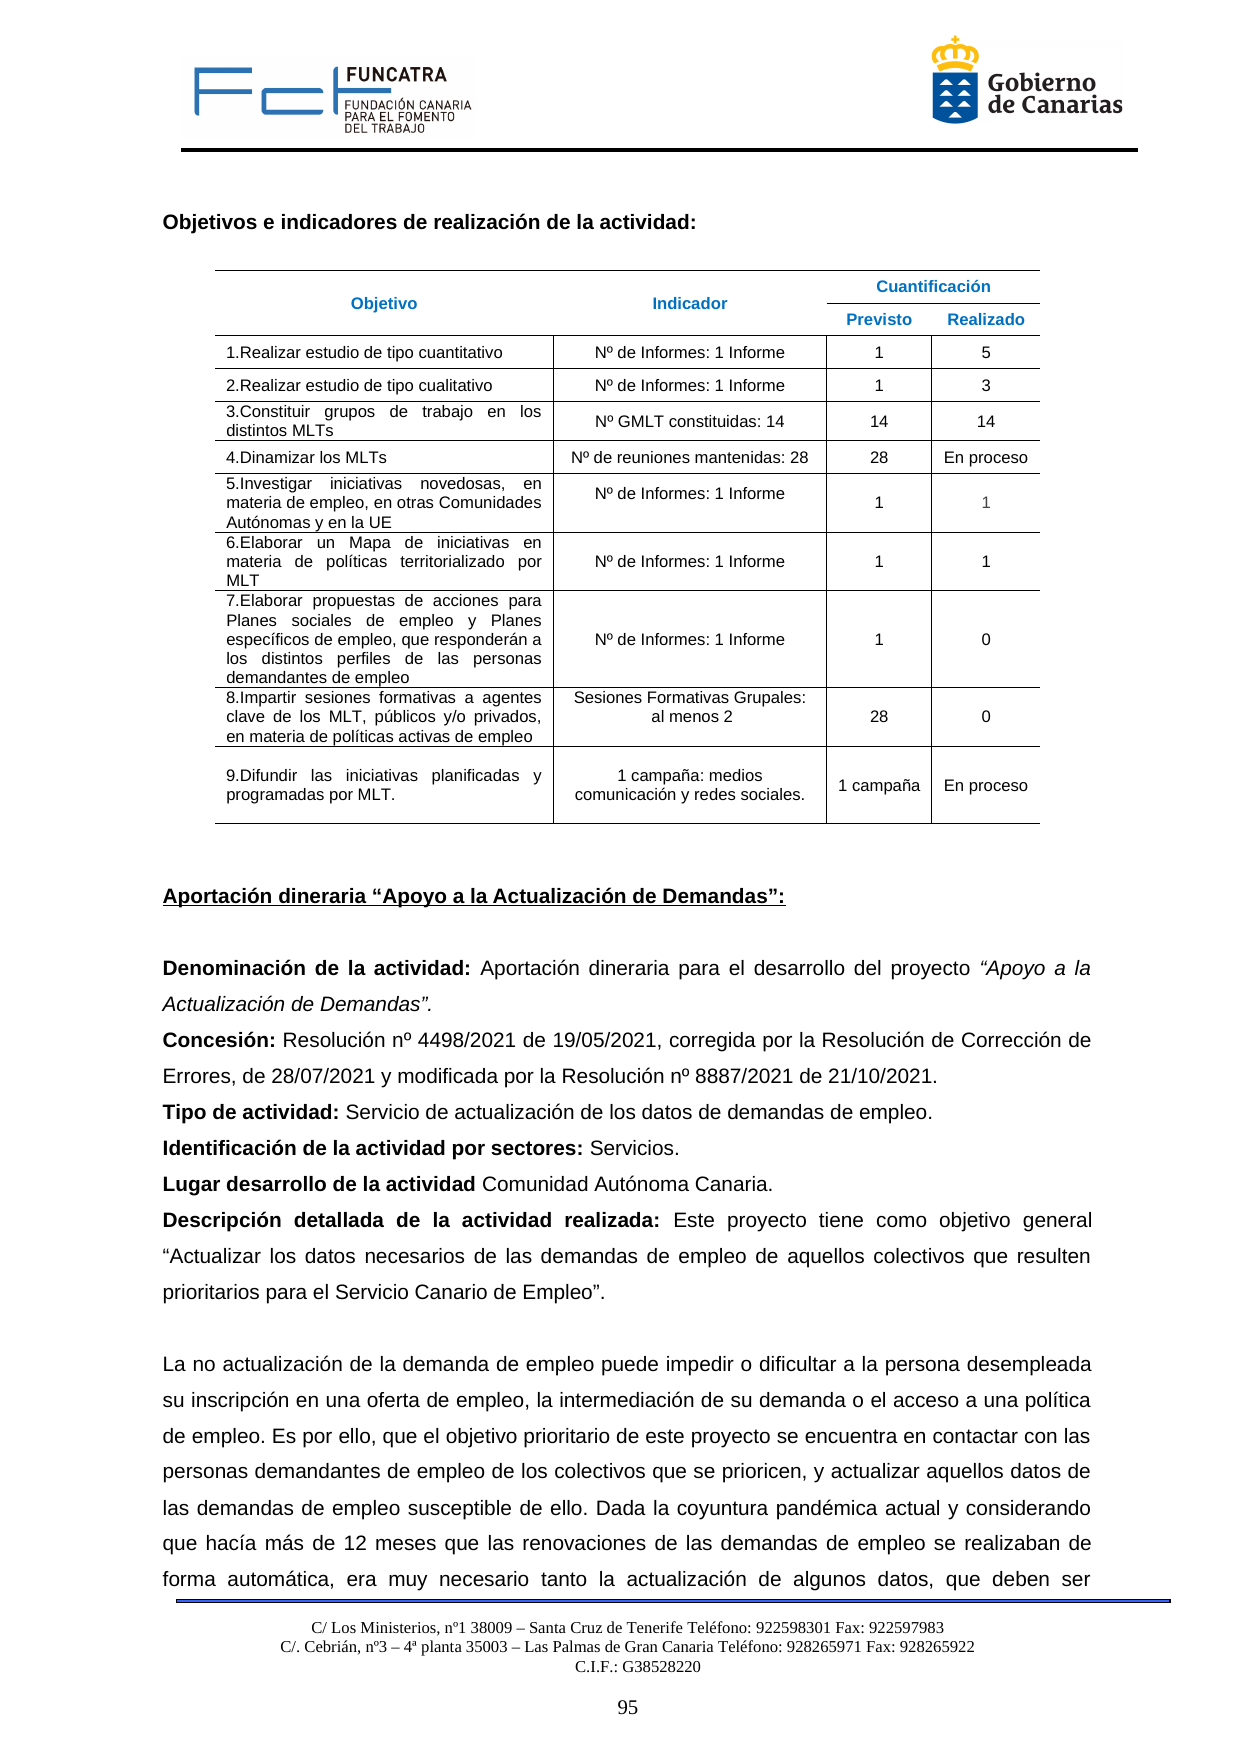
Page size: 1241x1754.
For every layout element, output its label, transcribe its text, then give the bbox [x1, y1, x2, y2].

table_cell 6.Elaborar un Mapa de iniciativas en materia de políticas territorializado por MLT [215, 533, 553, 590]
table_cell 1.Realizar estudio de tipo cuantitativo [215, 336, 553, 368]
table_cell Nº de Informes: 1 Informe [554, 474, 826, 532]
text Descripción detallada de la actividad realizada: Este proyecto tiene como objetivo general “Actualizar los datos necesarios de las demandas de empleo de aquellos colectivos que resulten prioritarios para el Servicio Canario de Empleo”. [162, 1208, 1093, 1304]
table_cell 1 [932, 474, 1040, 532]
table_cell Nº GMLT constituidas: 14 [554, 402, 826, 440]
table_cell 1 [827, 336, 931, 368]
text Aportación dineraria “Apoyo a la Actualización de Demandas”: [162, 884, 1093, 908]
table_cell En proceso [932, 441, 1040, 473]
table_cell 1 [932, 533, 1040, 590]
table_cell 28 [827, 441, 931, 473]
table_cell 5.Investigar iniciativas novedosas, en materia de empleo, en otras Comunidades Autónomas y en la UE [215, 474, 553, 532]
picture [180, 57, 477, 138]
table_cell 1 [827, 533, 931, 590]
table_cell 1 [827, 591, 931, 687]
table_cell 28 [827, 688, 931, 746]
table_cell 8.Impartir sesiones formativas a agentes clave de los MLT, públicos y/o privados, en materia de políticas activas de empleo [215, 688, 553, 746]
table_cell Nº de reuniones mantenidas: 28 [554, 441, 826, 473]
text Lugar desarrollo de la actividad Comunidad Autónoma Canaria. [162, 1172, 1093, 1196]
table_cell 2.Realizar estudio de tipo cualitativo [215, 369, 553, 401]
table_cell Nº de Informes: 1 Informe [554, 336, 826, 368]
text Identificación de la actividad por sectores: Servicios. [162, 1136, 1093, 1160]
table_header Cuantificación [827, 271, 1040, 302]
table_cell Nº de Informes: 1 Informe [554, 591, 826, 687]
picture [931, 35, 1123, 124]
table_cell 9.Difundir las iniciativas planificadas y programadas por MLT. [215, 747, 553, 823]
text Tipo de actividad: Servicio de actualización de los datos de demandas de empleo. [162, 1100, 1093, 1124]
table_header Objetivo [215, 271, 553, 335]
table_cell 1 [827, 369, 931, 401]
table_cell 14 [827, 402, 931, 440]
table_header Indicador [553, 271, 827, 335]
table_cell Realizado [932, 304, 1040, 335]
table_cell Nº de Informes: 1 Informe [554, 369, 826, 401]
table_cell 0 [932, 591, 1040, 687]
text Objetivos e indicadores de realización de la actividad: [162, 210, 1093, 234]
table_cell Nº de Informes: 1 Informe [554, 533, 826, 590]
table_cell 14 [932, 402, 1040, 440]
table_cell 1 campaña [827, 747, 931, 823]
table_cell 5 [932, 336, 1040, 368]
table_cell 4.Dinamizar los MLTs [215, 441, 553, 473]
table_cell En proceso [932, 747, 1040, 823]
table_cell 3 [932, 369, 1040, 401]
text Concesión: Resolución nº 4498/2021 de 19/05/2021, corregida por la Resolución de Corrección de Errores, de 28/07/2021 y modificada por la Resolución nº 8887/2021 de 21/10/2021. [162, 1028, 1093, 1088]
text Denominación de la actividad: Aportación dineraria para el desarrollo del proyecto “Apoyo a la Actualización de Demandas”. [162, 956, 1093, 1016]
table_cell 7.Elaborar propuestas de acciones para Planes sociales de empleo y Planes específicos de empleo, que responderán a los distintos perfiles de las personas demandantes de empleo [215, 591, 553, 687]
table_cell 0 [932, 688, 1040, 746]
table_cell 3.Constituir grupos de trabajo en los distintos MLTs [215, 402, 553, 440]
table_cell Sesiones Formativas Grupales: al menos 2 [554, 688, 826, 746]
table_cell 1 [827, 474, 931, 532]
text La no actualización de la demanda de empleo puede impedir o dificultar a la persona desempleada su inscripción en una oferta de empleo, la intermediación de su demanda o el acceso a una política de empleo. Es por ello, que el objetivo prioritario de este proyecto se encuentra en contactar con las personas demandantes de empleo de los colectivos que se prioricen, y actualizar aquellos datos de las demandas de empleo susceptible de ello. Dada la coyuntura pandémica actual y considerando que hacía más de 12 meses que las renovaciones de las demandas de empleo se realizaban de forma automática, era muy necesario tanto la actualización de algunos datos, que deben ser [162, 1352, 1093, 1591]
table_cell 1 campaña: medios comunicación y redes sociales. [554, 747, 826, 823]
table_cell Previsto [827, 304, 932, 335]
